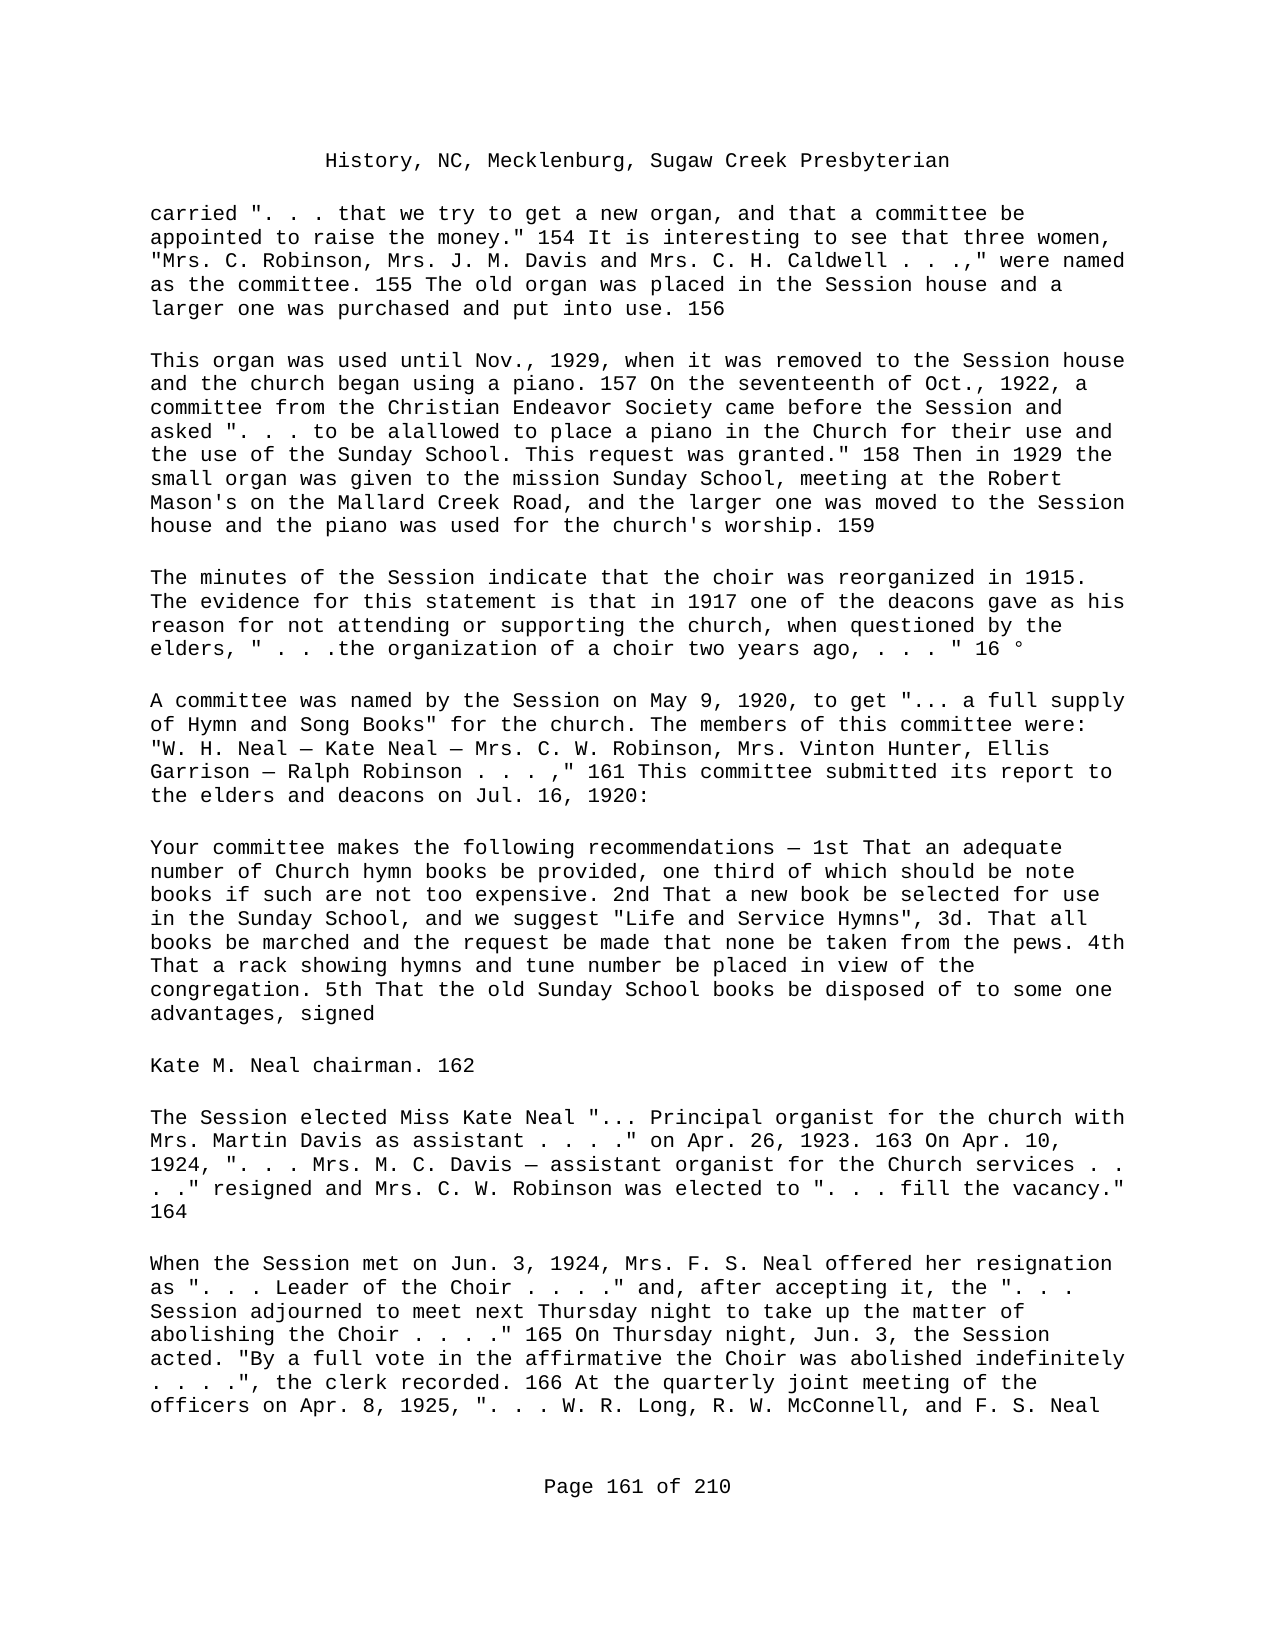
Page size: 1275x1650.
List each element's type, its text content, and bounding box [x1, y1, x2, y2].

text carried ". . . that we try to get a new organ, and that a committee be appointed to raise the money." 154 It is interesting to see that three women, "Mrs. C. Robinson, Mrs. J. M. Davis and Mrs. C. H. Caldwell . . .," were named as the committee. 155 The old organ was placed in the Session house and a larger one was purchased and put into use. 156 [150, 203, 1125, 321]
text The minutes of the Session indicate that the choir was reorganized in 1915. The evidence for this statement is that in 1917 one of the deacons gave as his reason for not attending or supporting the church, when questioned by the elders, " . . .the organization of a choir two years ago, . . . " 16 ° [150, 567, 1125, 662]
text A committee was named by the Session on May 9, 1920, to get "... a full supply of Hymn and Song Books" for the church. The members of this committee were: "W. H. Neal — Kate Neal — Mrs. C. W. Robinson, Mrs. Vinton Hunter, Ellis Garrison — Ralph Robinson . . . ," 161 This committee submitted its report to the elders and deacons on Jul. 16, 1920: [150, 690, 1125, 809]
text This organ was used until Nov., 1929, when it was removed to the Session house and the church began using a piano. 157 On the seventeenth of Oct., 1922, a committee from the Christian Endeavor Society came before the Session and asked ". . . to be alallowed to place a piano in the Church for their use and the use of the Sunday School. This request was granted." 158 Then in 1929 the small organ was given to the mission Sunday School, meeting at the Robert Mason's on the Mallard Creek Road, and the larger one was moved to the Session house and the piano was used for the church's worship. 159 [150, 350, 1125, 539]
text Kate M. Neal chairman. 162 [150, 1055, 1125, 1078]
text When the Session met on Jun. 3, 1924, Mrs. F. S. Neal offered her resignation as ". . . Leader of the Choir . . . ." and, after accepting it, the ". . . Session adjourned to meet next Thursday night to take up the matter of abolishing the Choir . . . ." 165 On Thursday night, Jun. 3, the Session acted. "By a full vote in the affirmative the Choir was abolished indefinitely . . . .", the clerk recorded. 166 At the quarterly joint meeting of the officers on Apr. 8, 1925, ". . . W. R. Long, R. W. McConnell, and F. S. Neal [150, 1253, 1125, 1419]
text The Session elected Miss Kate Neal "... Principal organist for the church with Mrs. Martin Davis as assistant . . . ." on Apr. 26, 1923. 163 On Apr. 10, 1924, ". . . Mrs. M. C. Davis — assistant organist for the Church services . . . ." resigned and Mrs. C. W. Robinson was elected to ". . . fill the vacancy." 164 [150, 1107, 1125, 1225]
text Your committee makes the following recommendations — 1st That an adequate number of Church hymn books be provided, one third of which should be note books if such are not too expensive. 2nd That a new book be selected for use in the Sunday School, and we suggest "Life and Service Hymns", 3d. That all books be marched and the request be made that none be taken from the pews. 4th That a rack showing hymns and tune number be placed in view of the congregation. 5th That the old Sunday School books be disposed of to some one advantages, signed [150, 837, 1125, 1026]
